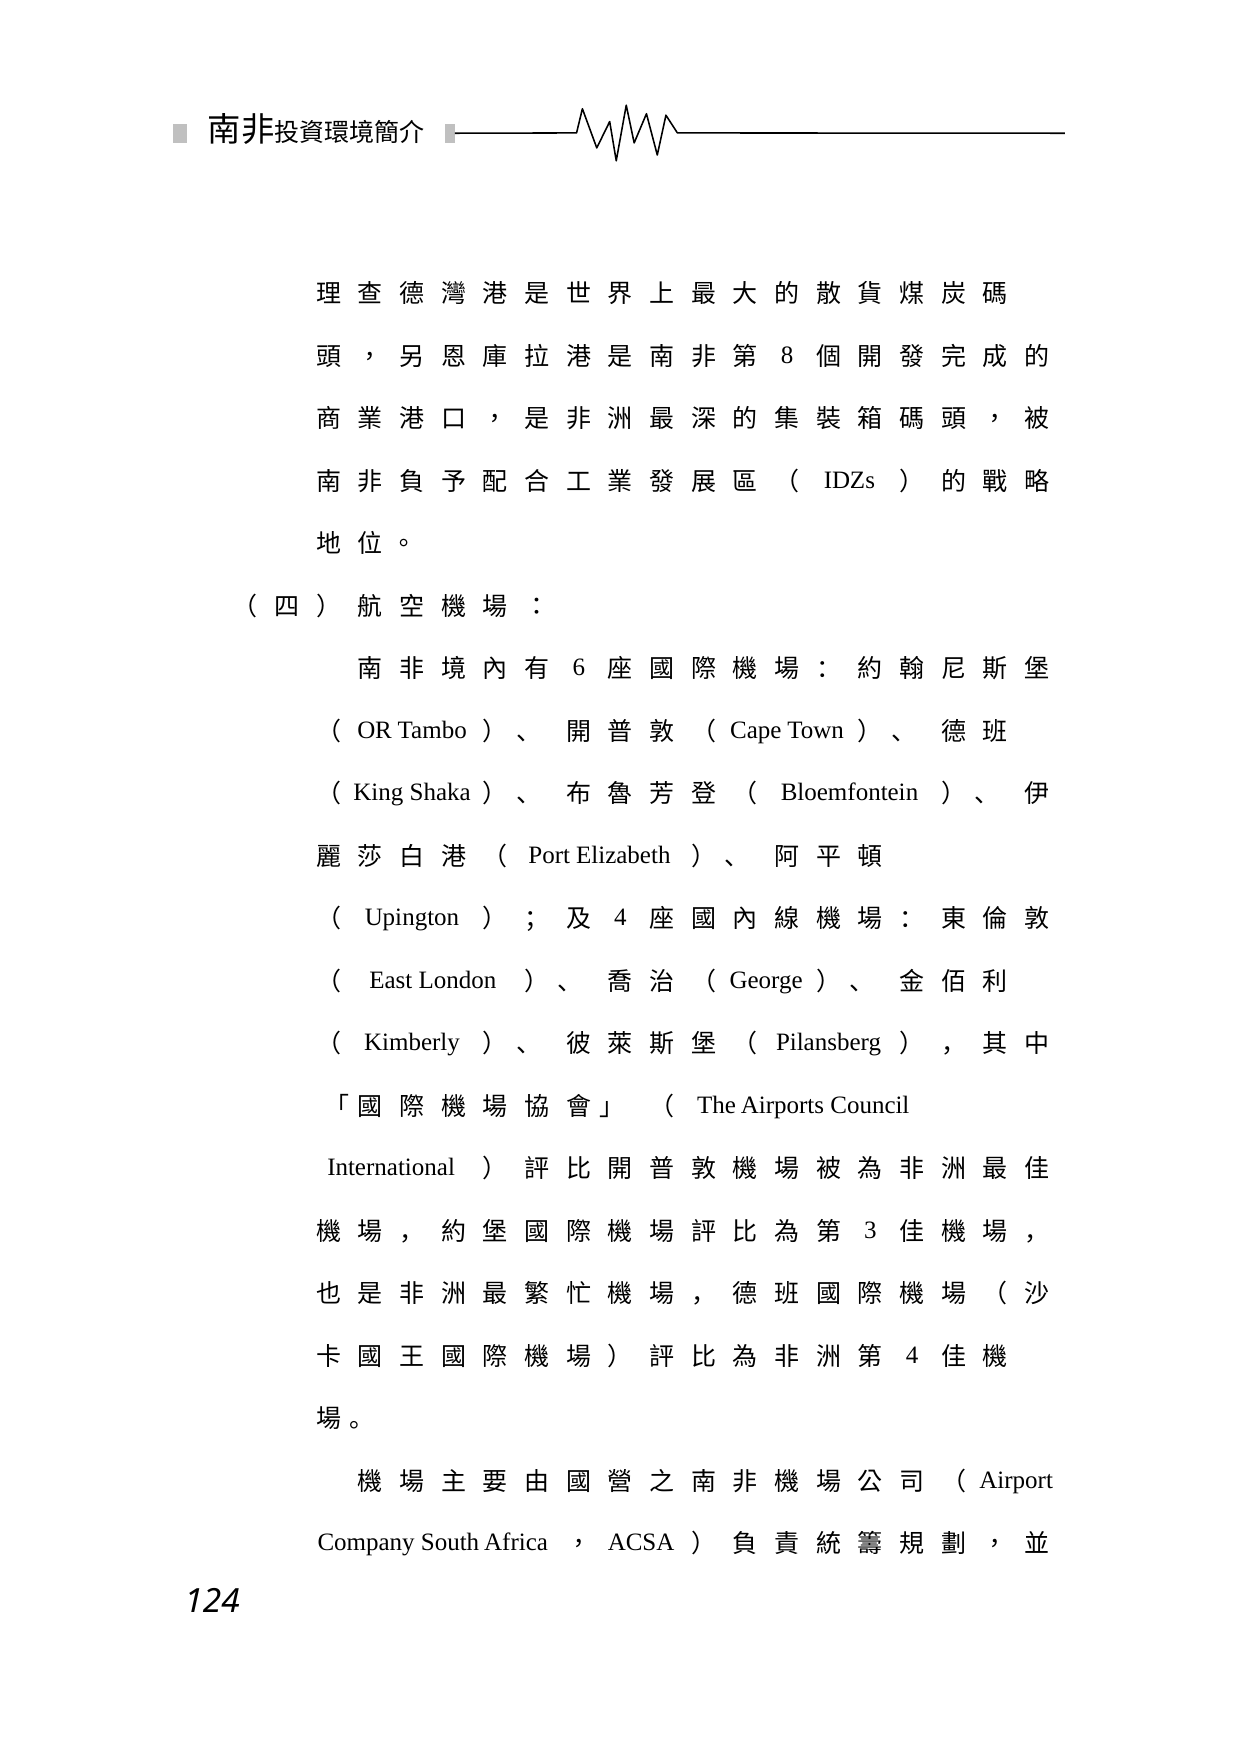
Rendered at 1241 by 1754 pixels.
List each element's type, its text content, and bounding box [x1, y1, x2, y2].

text （四）航空機場： [207, 563, 1058, 625]
text 南非境內有6座國際機場：約翰尼斯堡（OR Tambo）、開普敦（Cape Town）、德班（King Shaka）、布魯芳登（Bloemfontein）、伊麗莎白港（Port Elizabeth）、阿平頓（Upington）；及4座國內線機場：東倫敦（East London）、喬治（George）、金佰利（Kimberly）、彼萊斯堡（Pilansberg），其中「國際機場協會」（The Airports Council International）評比開普敦機場被為非洲最佳機場，約堡國際機場評比為第3佳機場，也是非洲最繁忙機場，德班國際機場（沙卡國王國際機場）評比為非洲第4佳機場。 [281, 625, 1058, 1438]
text 理查德灣港是世界上最大的散貨煤炭碼頭，另恩庫拉港是南非第8個開發完成的商業港口，是非洲最深的集裝箱碼頭，被南非負予配合工業發展區（IDZs）的戰略地位。 [281, 250, 1058, 563]
text 機場主要由國營之南非機場公司（Airport Company South Africa，ACSA）負責統籌規劃，並 [281, 1438, 1058, 1563]
